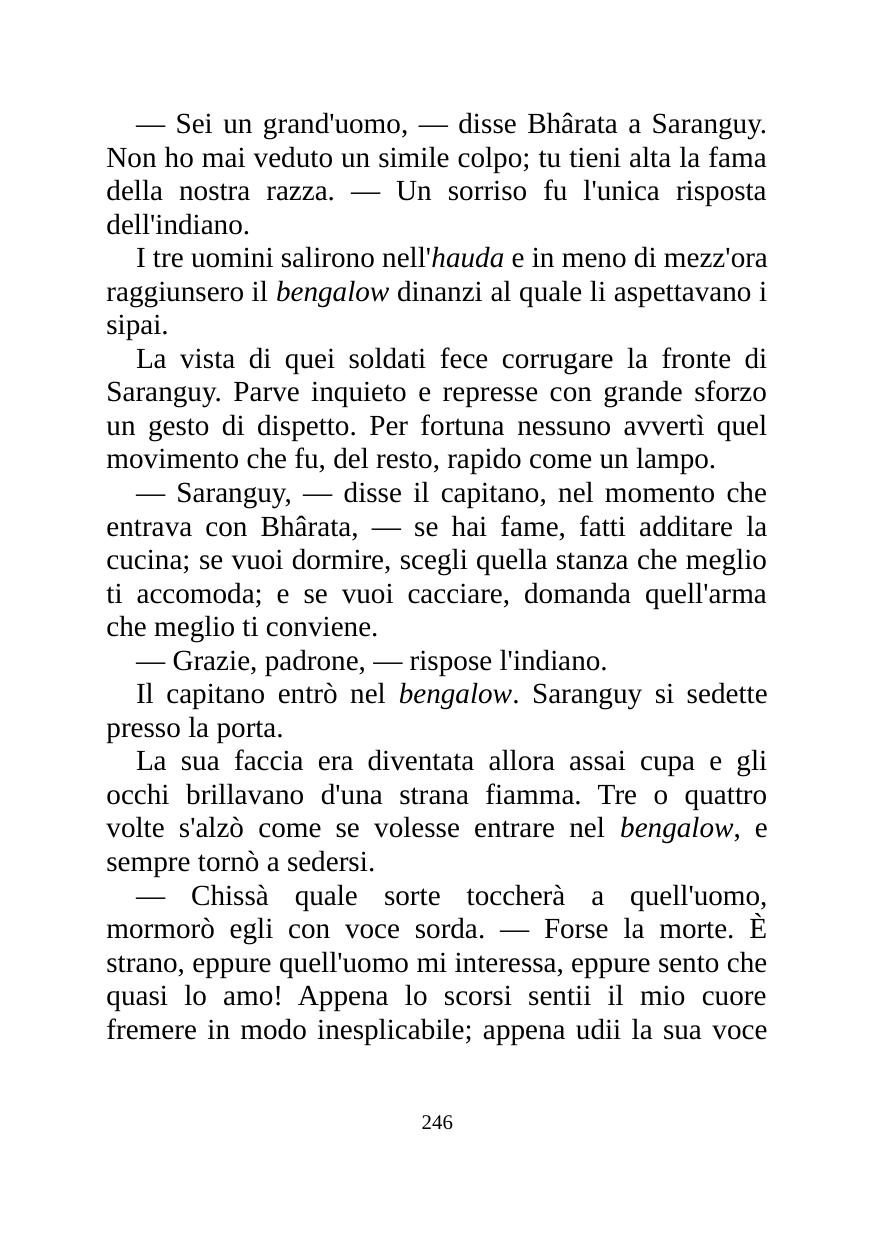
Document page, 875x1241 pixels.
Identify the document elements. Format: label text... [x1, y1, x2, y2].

text — Saranguy, — disse il capitano, nel momento che entrava con Bhârata, — se hai fame, fatti additare la cucina; se vuoi dormire, scegli quella stanza che meglio ti accomoda; e se vuoi cacciare, domanda quell'arma che meglio ti conviene. [106, 475, 768, 643]
text I tre uomini salirono nell'hauda e in meno di mezz'ora raggiunsero il bengalow dinanzi al quale li aspettavano i sipai. [106, 240, 768, 341]
text — Sei un grand'uomo, — disse Bhârata a Saranguy. Non ho mai veduto un simile colpo; tu tieni alta la fama della nostra razza. — Un sorriso fu l'unica risposta dell'indiano. [106, 106, 768, 240]
text — Grazie, padrone, — rispose l'indiano. [106, 643, 768, 676]
text La vista di quei soldati fece corrugare la fronte di Saranguy. Parve inquieto e represse con grande sforzo un gesto di dispetto. Per fortuna nessuno avvertì quel movimento che fu, del resto, rapido come un lampo. [106, 341, 768, 475]
text Il capitano entrò nel bengalow. Saranguy si sedette presso la porta. [106, 676, 768, 743]
text — Chissà quale sorte toccherà a quell'uomo, mormorò egli con voce sorda. — Forse la morte. È strano, eppure quell'uomo mi interessa, eppure sento che quasi lo amo! Appena lo scorsi sentii il mio cuore fremere in modo inesplicabile; appena udii la sua voce [106, 878, 768, 1045]
text La sua faccia era diventata allora assai cupa e gli occhi brillavano d'una strana fiamma. Tre o quattro volte s'alzò come se volesse entrare nel bengalow, e sempre tornò a sedersi. [106, 743, 768, 878]
